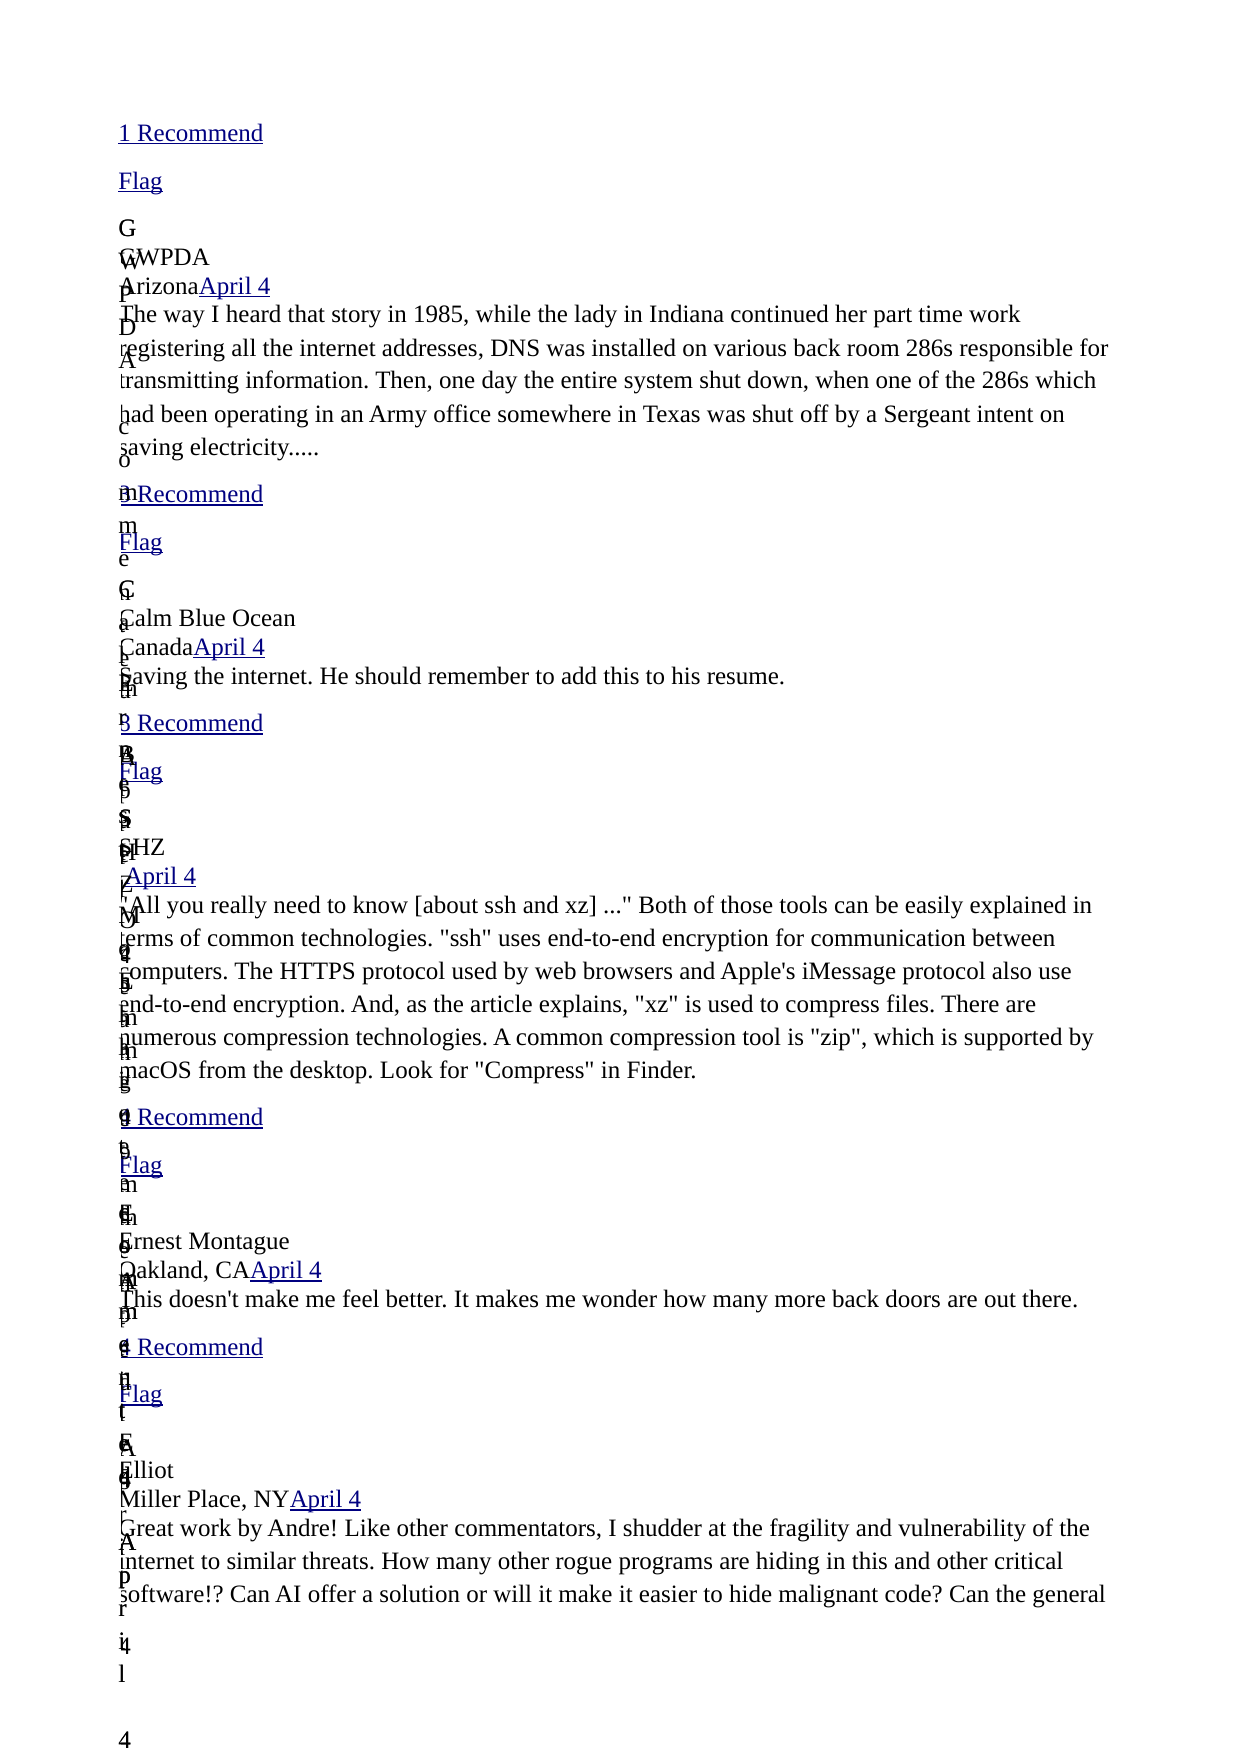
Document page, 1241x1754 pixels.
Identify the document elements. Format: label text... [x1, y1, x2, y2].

text 1 Recommend [118, 118, 1122, 147]
text The way I heard that story in 1985, while the lady in Indiana continued her part time work registering all the internet addresses, DNS was installed on various back room 286s responsible for transmitting information. Then, one day the entire system shut down, when one of the 286s which had been operating in an Army office somewhere in Texas was shut off by a Sergeant intent on saving electricity..... [121, 299, 1122, 460]
text Flag [121, 1379, 1122, 1408]
text Oakland, CAApril 4 [121, 1255, 1122, 1284]
text Flag [121, 527, 1122, 556]
text Ernest Montague [121, 1226, 1122, 1255]
text Saving the internet. He should remember to add this to his resume. [121, 661, 1122, 689]
text .April 4 [121, 861, 1122, 890]
text 8 Recommend [121, 708, 1122, 737]
text 4 Recommend [121, 1102, 1122, 1131]
text E [121, 1198, 1122, 1226]
text Flag [123, 756, 1122, 785]
text Great work by Andre! Like other commentators, I shudder at the fragility and vulnerability of the internet to similar threats. How many other rogue programs are hiding in this and other critical software!? Can AI offer a solution or will it make it easier to hide malignant code? Can the general [121, 1513, 1122, 1608]
text S [121, 803, 1122, 832]
text G [121, 213, 1122, 242]
text This doesn't make me feel better. It makes me wonder how many more back doors are out there. [127, 1284, 1122, 1313]
text CanadaApril 4 [121, 632, 1122, 661]
text "All you really need to know [about ssh and xz] ..." Both of those tools can be easily explained in terms of common technologies. "ssh" uses end-to-end encryption for communication between computers. The HTTPS protocol used by web browsers and Apple's iMessage protocol also use end-to-end encryption. And, as the article explains, "xz" is used to compress files. There are numerous compression technologies. A common compression tool is "zip", which is supported by macOS from the desktop. Look for "Compress" in Finder. [121, 890, 1122, 1084]
text Flag [118, 166, 1122, 194]
text Miller Place, NYApril 4 [121, 1484, 1122, 1513]
text E [121, 1427, 1122, 1456]
text ArizonaApril 4 [121, 271, 1122, 299]
text C [121, 574, 1122, 603]
text Calm Blue Ocean [121, 603, 1122, 632]
text Flag [121, 1150, 1122, 1179]
text GWPDA [121, 242, 1122, 271]
text 3 Recommend [121, 479, 1122, 508]
text SHZ [121, 832, 1122, 861]
text 4 Recommend [121, 1332, 1122, 1360]
text Elliot [121, 1456, 1122, 1484]
